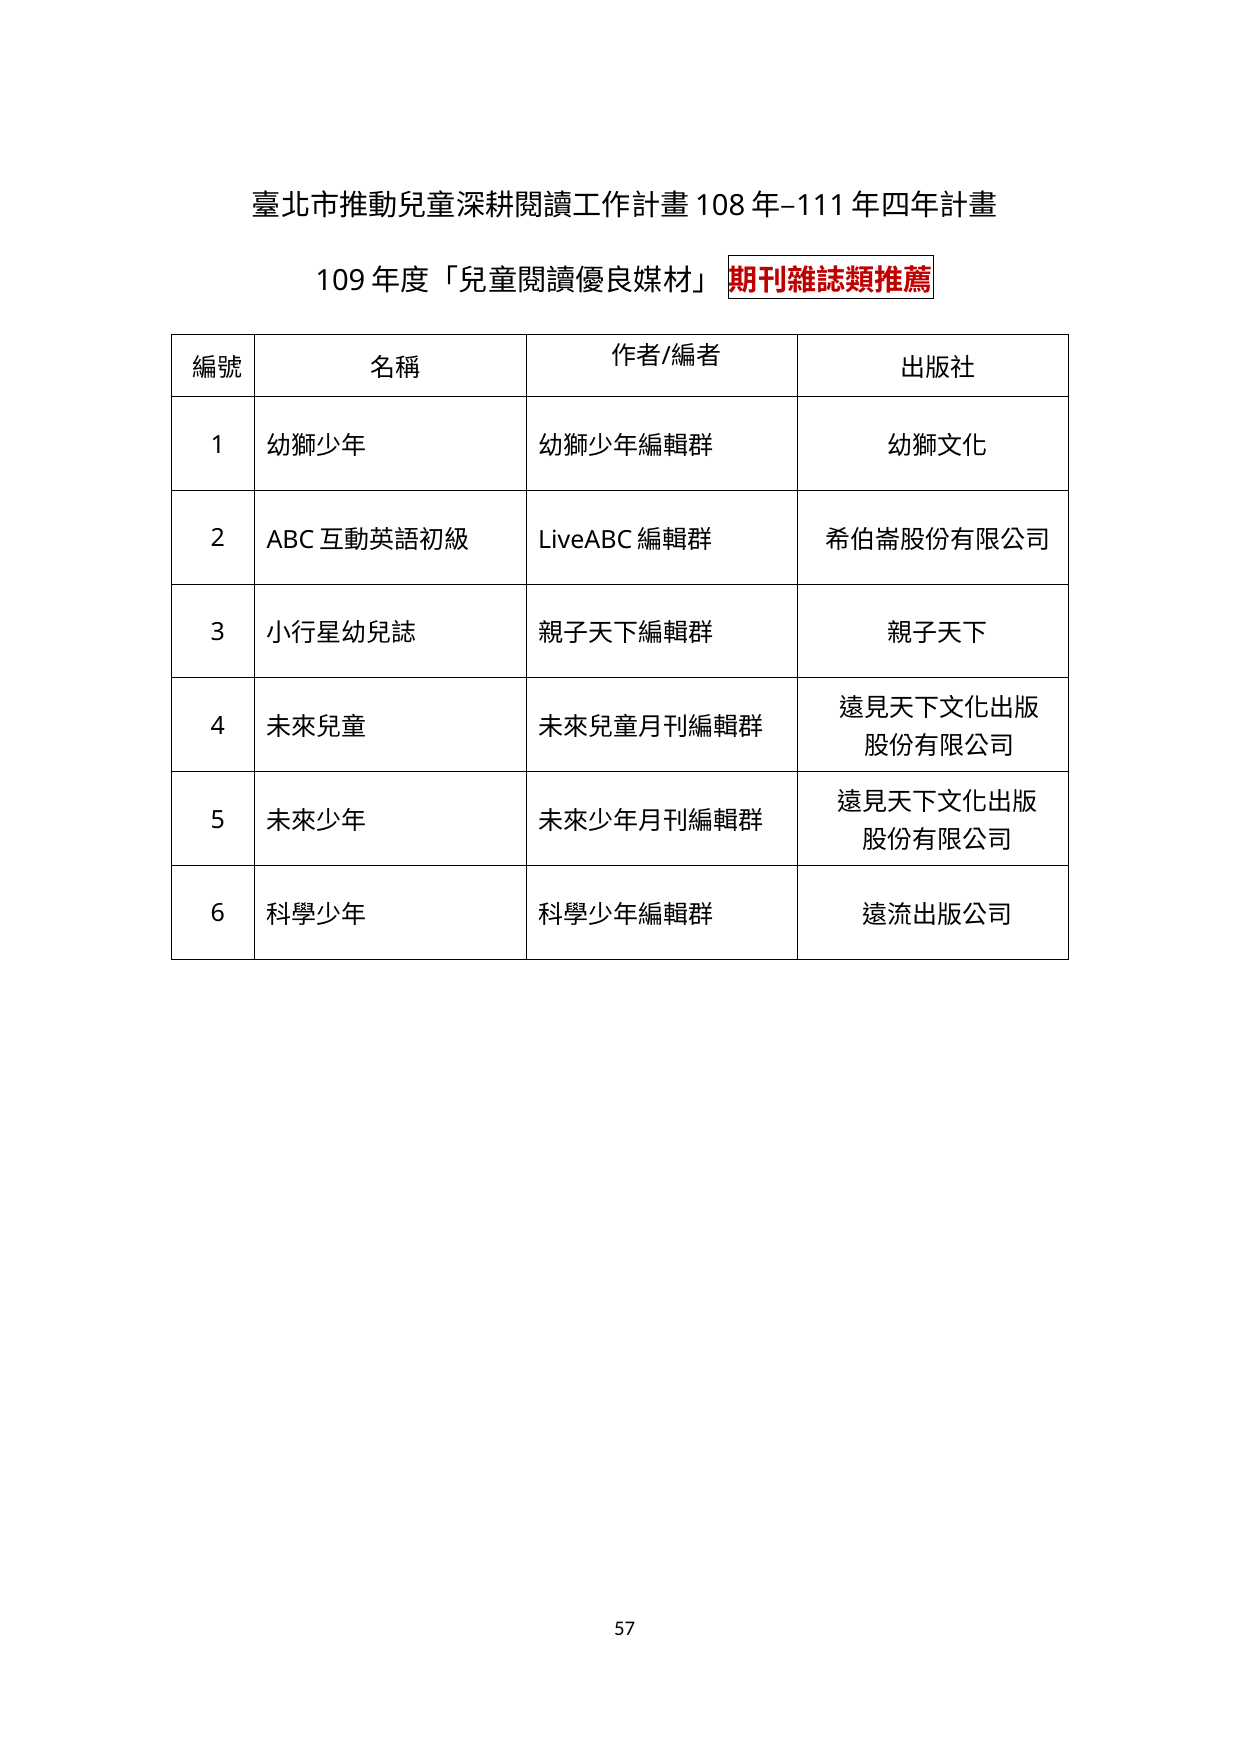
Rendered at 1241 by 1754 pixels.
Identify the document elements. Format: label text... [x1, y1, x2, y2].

table_header 編號 [172, 335, 254, 396]
table_header 作者/編者 [527, 335, 797, 396]
table_header 名稱 [255, 335, 526, 396]
table_cell 6 [172, 866, 254, 958]
table_cell 遠流出版公司 [798, 866, 1068, 958]
table_cell 未來兒童月刊編輯群 [527, 678, 797, 771]
table_cell 3 [172, 585, 254, 677]
table_cell 4 [172, 678, 254, 771]
table_cell 幼獅少年 [255, 397, 526, 490]
table_cell 小行星幼兒誌 [255, 585, 526, 677]
table_cell 未來兒童 [255, 678, 526, 771]
table_cell 希伯崙股份有限公司 [798, 491, 1068, 583]
table_cell 遠見天下文化出版 股份有限公司 [798, 678, 1068, 771]
table_cell 幼獅少年編輯群 [527, 397, 797, 490]
table_cell 親子天下 [798, 585, 1068, 677]
table_cell 2 [172, 491, 254, 583]
table_cell 幼獅文化 [798, 397, 1068, 490]
table_cell 5 [172, 772, 254, 865]
text 臺北市推動兒童深耕閱讀工作計畫108年–111年四年計畫 [118, 165, 1122, 240]
table_cell 未來少年 [255, 772, 526, 865]
table_cell 親子天下編輯群 [527, 585, 797, 677]
table_cell 科學少年 [255, 866, 526, 958]
text 109年度「兒童閱讀優良媒材」 期刊雜誌類推薦 [118, 240, 1122, 315]
table_cell LiveABC編輯群 [527, 491, 797, 583]
table_cell ABC互動英語初級 [255, 491, 526, 583]
table_cell 未來少年月刊編輯群 [527, 772, 797, 865]
table_cell 1 [172, 397, 254, 490]
table_cell 遠見天下文化出版 股份有限公司 [798, 772, 1068, 865]
table_header 出版社 [798, 335, 1068, 396]
table_cell 科學少年編輯群 [527, 866, 797, 958]
